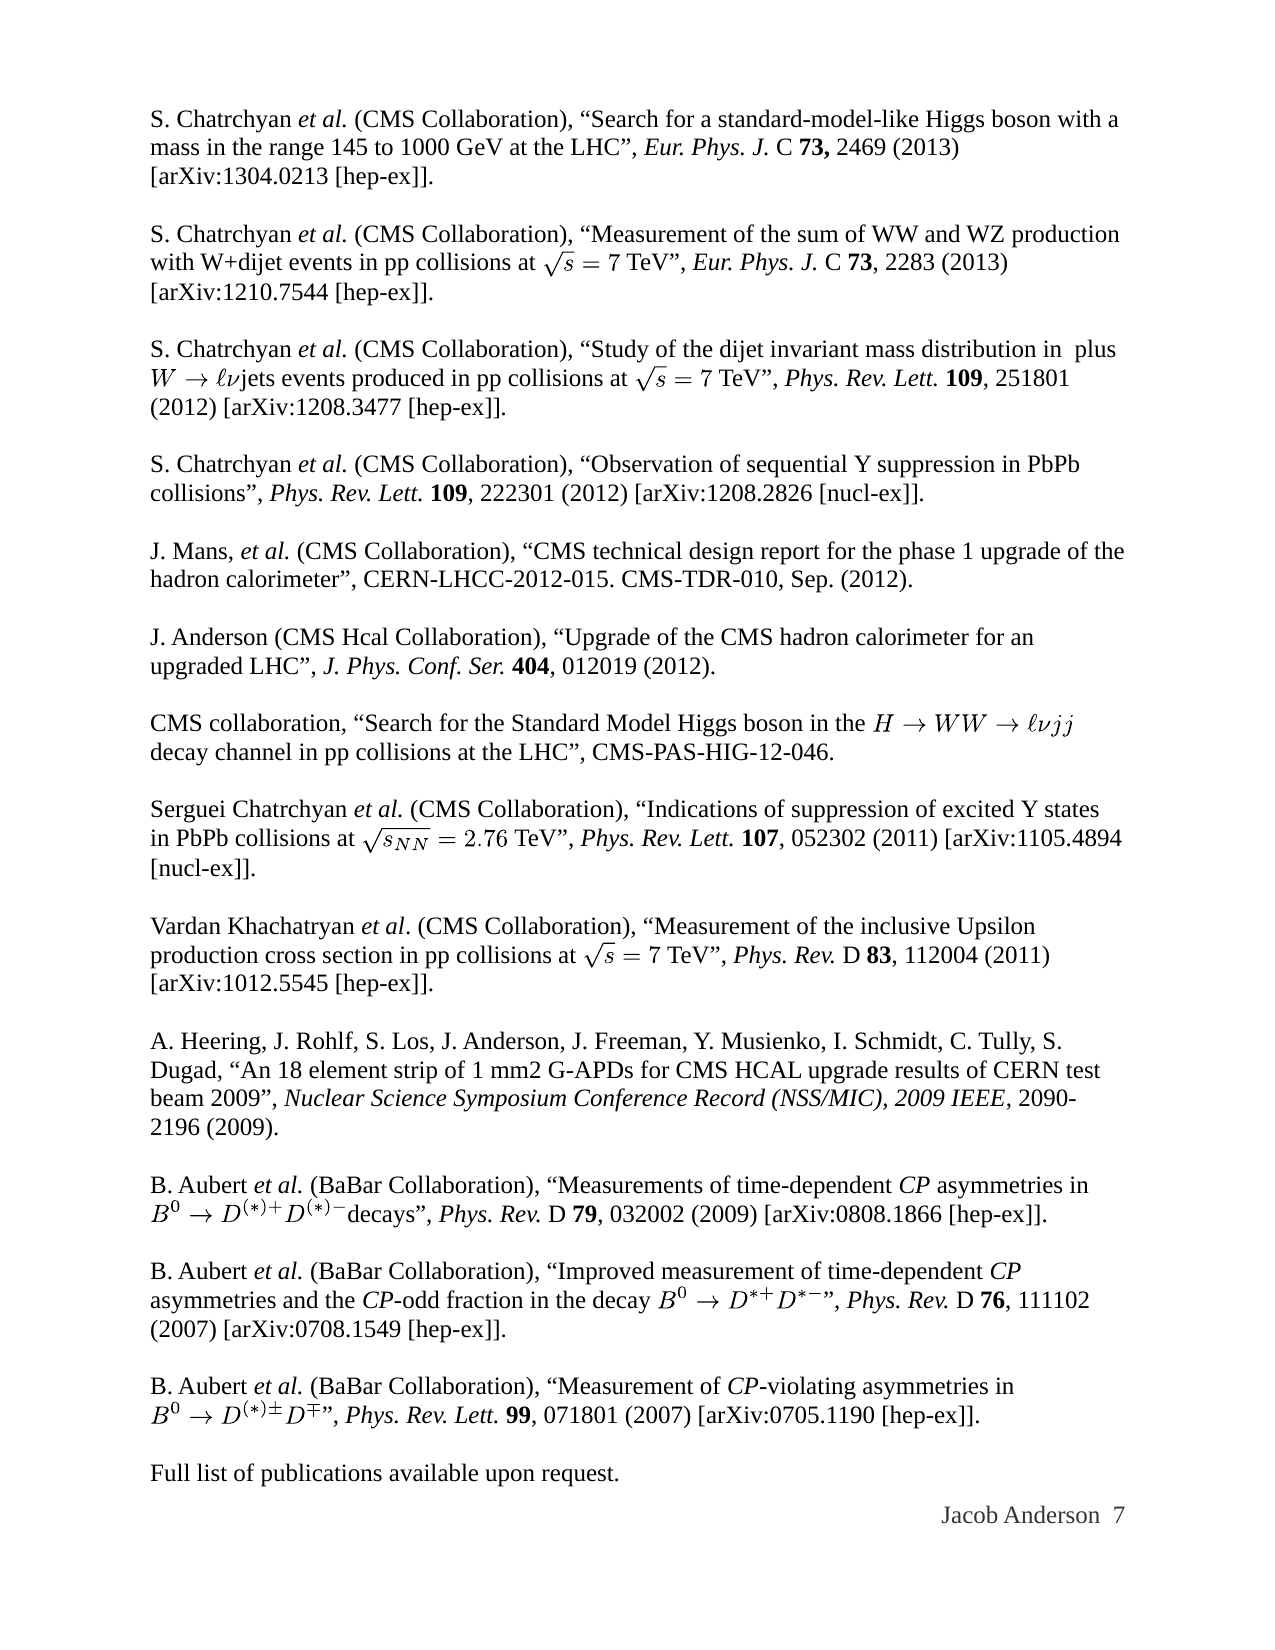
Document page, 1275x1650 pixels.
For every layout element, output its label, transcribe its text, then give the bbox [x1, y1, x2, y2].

text B. Aubert et al. (BaBar Collaboration), “Improved measurement of time-dependent CP asymmetries and the CP-odd fraction in the decay ”, Phys. Rev. D 76, 111102 (2007) [arXiv:0708.1549 [hep-ex]]. [150, 1256, 1125, 1343]
text CMS collaboration, “Search for the Standard Model Higgs boson in the decay channel in pp collisions at the LHC”, CMS-PAS-HIG-12-046. [150, 708, 1125, 766]
text A. Heering, J. Rohlf, S. Los, J. Anderson, J. Freeman, Y. Musienko, I. Schmidt, C. Tully, S. Dugad, “An 18 element strip of 1 mm2 G-APDs for CMS HCAL upgrade results of CERN test beam 2009”, Nuclear Science Symposium Conference Record (NSS/MIC), 2009 IEEE, 2090-2196 (2009). [150, 1026, 1125, 1141]
text Serguei Chatrchyan et al. (CMS Collaboration), “Indications of suppression of excited Υ states in PbPb collisions at TeV”, Phys. Rev. Lett. 107, 052302 (2011) [arXiv:1105.4894 [nucl-ex]]. [150, 794, 1125, 882]
text S. Chatrchyan et al. (CMS Collaboration), “Observation of sequential Υ suppression in PbPb collisions”, Phys. Rev. Lett. 109, 222301 (2012) [arXiv:1208.2826 [nucl-ex]]. [150, 449, 1125, 507]
text B. Aubert et al. (BaBar Collaboration), “Measurement of CP-violating asymmetries in ”, Phys. Rev. Lett. 99, 071801 (2007) [arXiv:0705.1190 [hep-ex]]. [150, 1371, 1125, 1429]
text Full list of publications available upon request. [150, 1458, 1125, 1487]
text B. Aubert et al. (BaBar Collaboration), “Measurements of time-dependent CP asymmetries in decays”, Phys. Rev. D 79, 032002 (2009) [arXiv:0808.1866 [hep-ex]]. [150, 1170, 1125, 1228]
text Vardan Khachatryan et al. (CMS Collaboration), “Measurement of the inclusive Upsilon production cross section in pp collisions at TeV”, Phys. Rev. D 83, 112004 (2011) [arXiv:1012.5545 [hep-ex]]. [150, 911, 1125, 997]
text J. Mans, et al. (CMS Collaboration), “CMS technical design report for the phase 1 upgrade of the hadron calorimeter”, CERN-LHCC-2012-015. CMS-TDR-010, Sep. (2012). [150, 536, 1125, 593]
text S. Chatrchyan et al. (CMS Collaboration), “Study of the dijet invariant mass distribution in plus jets events produced in pp collisions at TeV”, Phys. Rev. Lett. 109, 251801 (2012) [arXiv:1208.3477 [hep-ex]]. [150, 334, 1125, 421]
text S. Chatrchyan et al. (CMS Collaboration), “Measurement of the sum of WW and WZ production with W+dijet events in pp collisions at TeV”, Eur. Phys. J. C 73, 2283 (2013) [arXiv:1210.7544 [hep-ex]]. [150, 219, 1125, 306]
text S. Chatrchyan et al. (CMS Collaboration), “Search for a standard-model-like Higgs boson with a mass in the range 145 to 1000 GeV at the LHC”, Eur. Phys. J. C 73, 2469 (2013) [arXiv:1304.0213 [hep-ex]]. [150, 104, 1125, 190]
text J. Anderson (CMS Hcal Collaboration), “Upgrade of the CMS hadron calorimeter for an upgraded LHC”, J. Phys. Conf. Ser. 404, 012019 (2012). [150, 622, 1125, 679]
